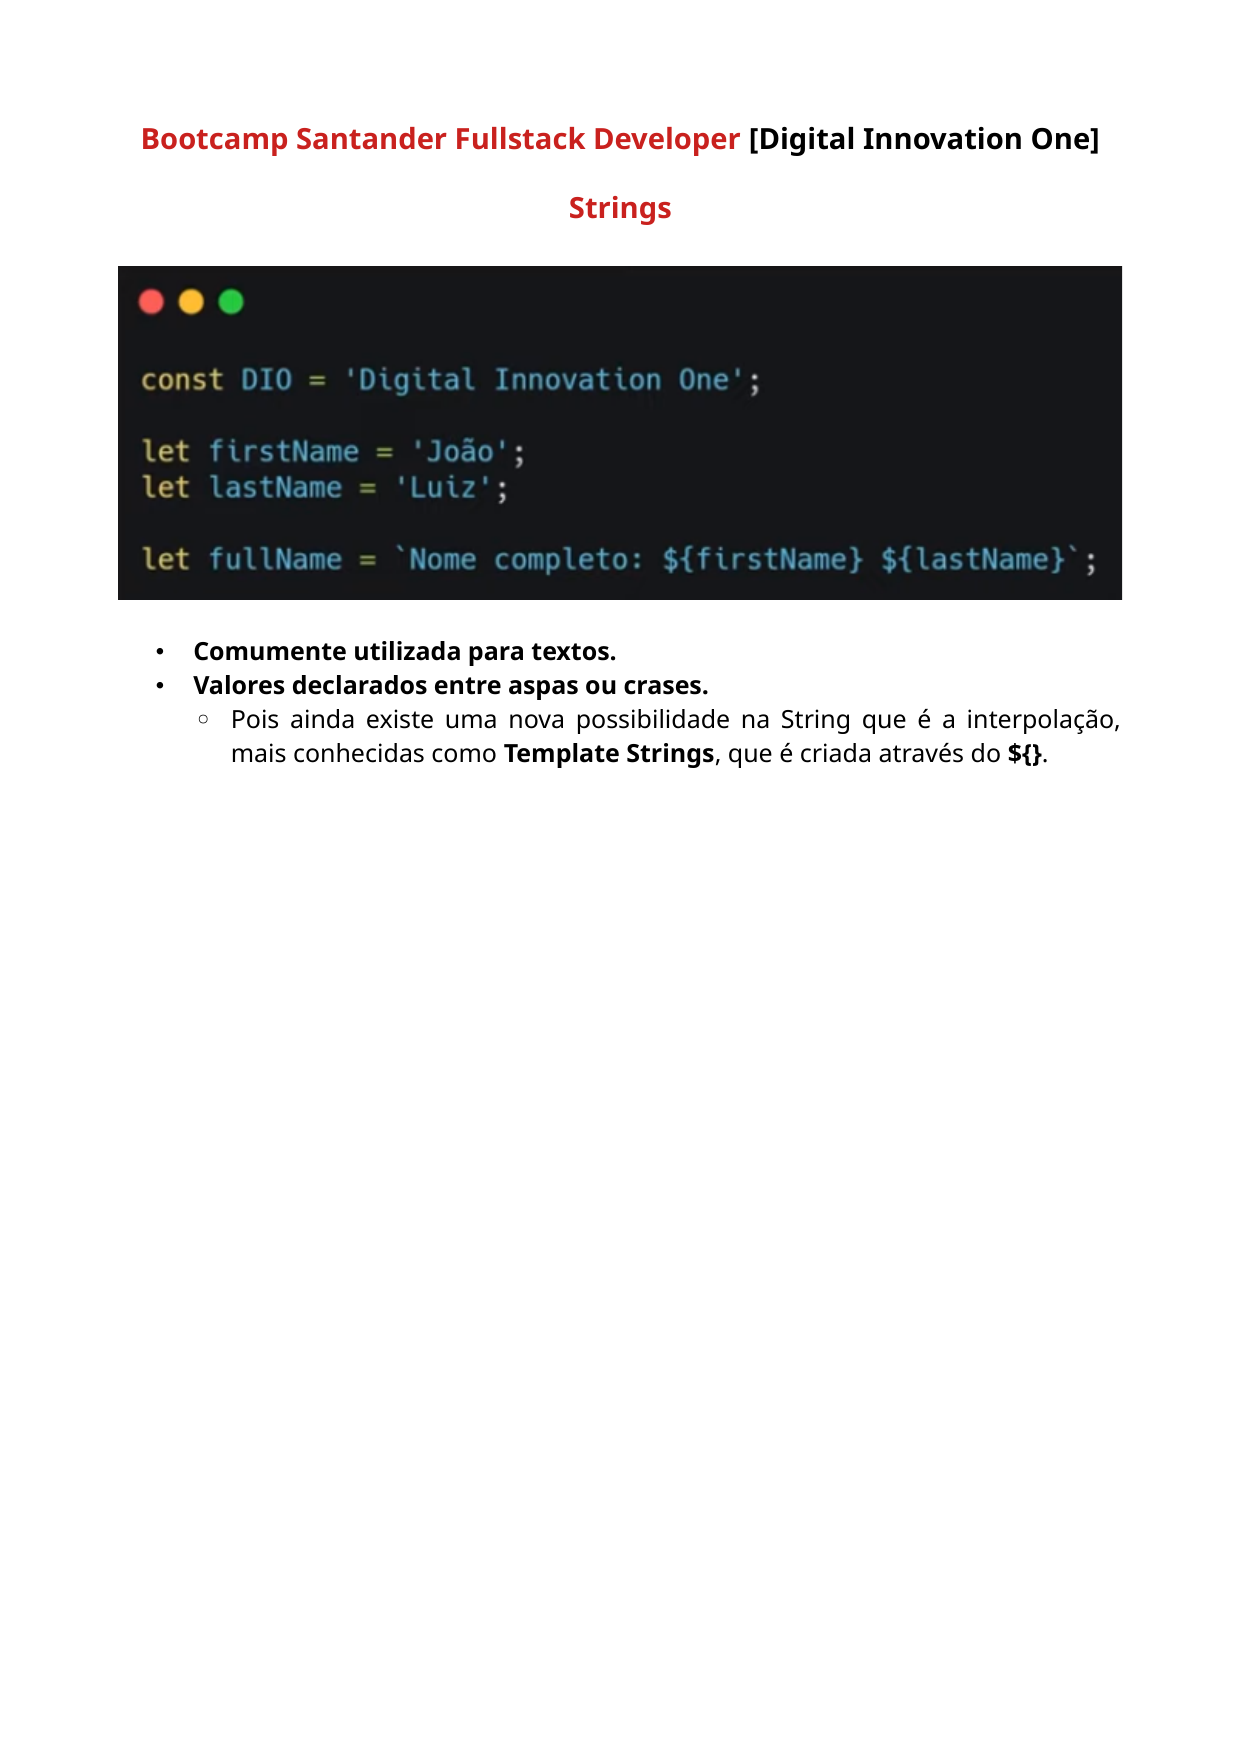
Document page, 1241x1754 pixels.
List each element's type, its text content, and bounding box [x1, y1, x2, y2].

list Valores declarados entre aspas ou crases. [156, 668, 1122, 702]
text Strings [118, 187, 1122, 227]
list Pois ainda existe uma nova possibilidade na String que é a interpolação, mais conhecidas como Template Strings, que é criada através do ${}. [193, 702, 1122, 770]
list Comumente utilizada para textos. [156, 634, 1122, 668]
picture [118, 266, 1123, 600]
